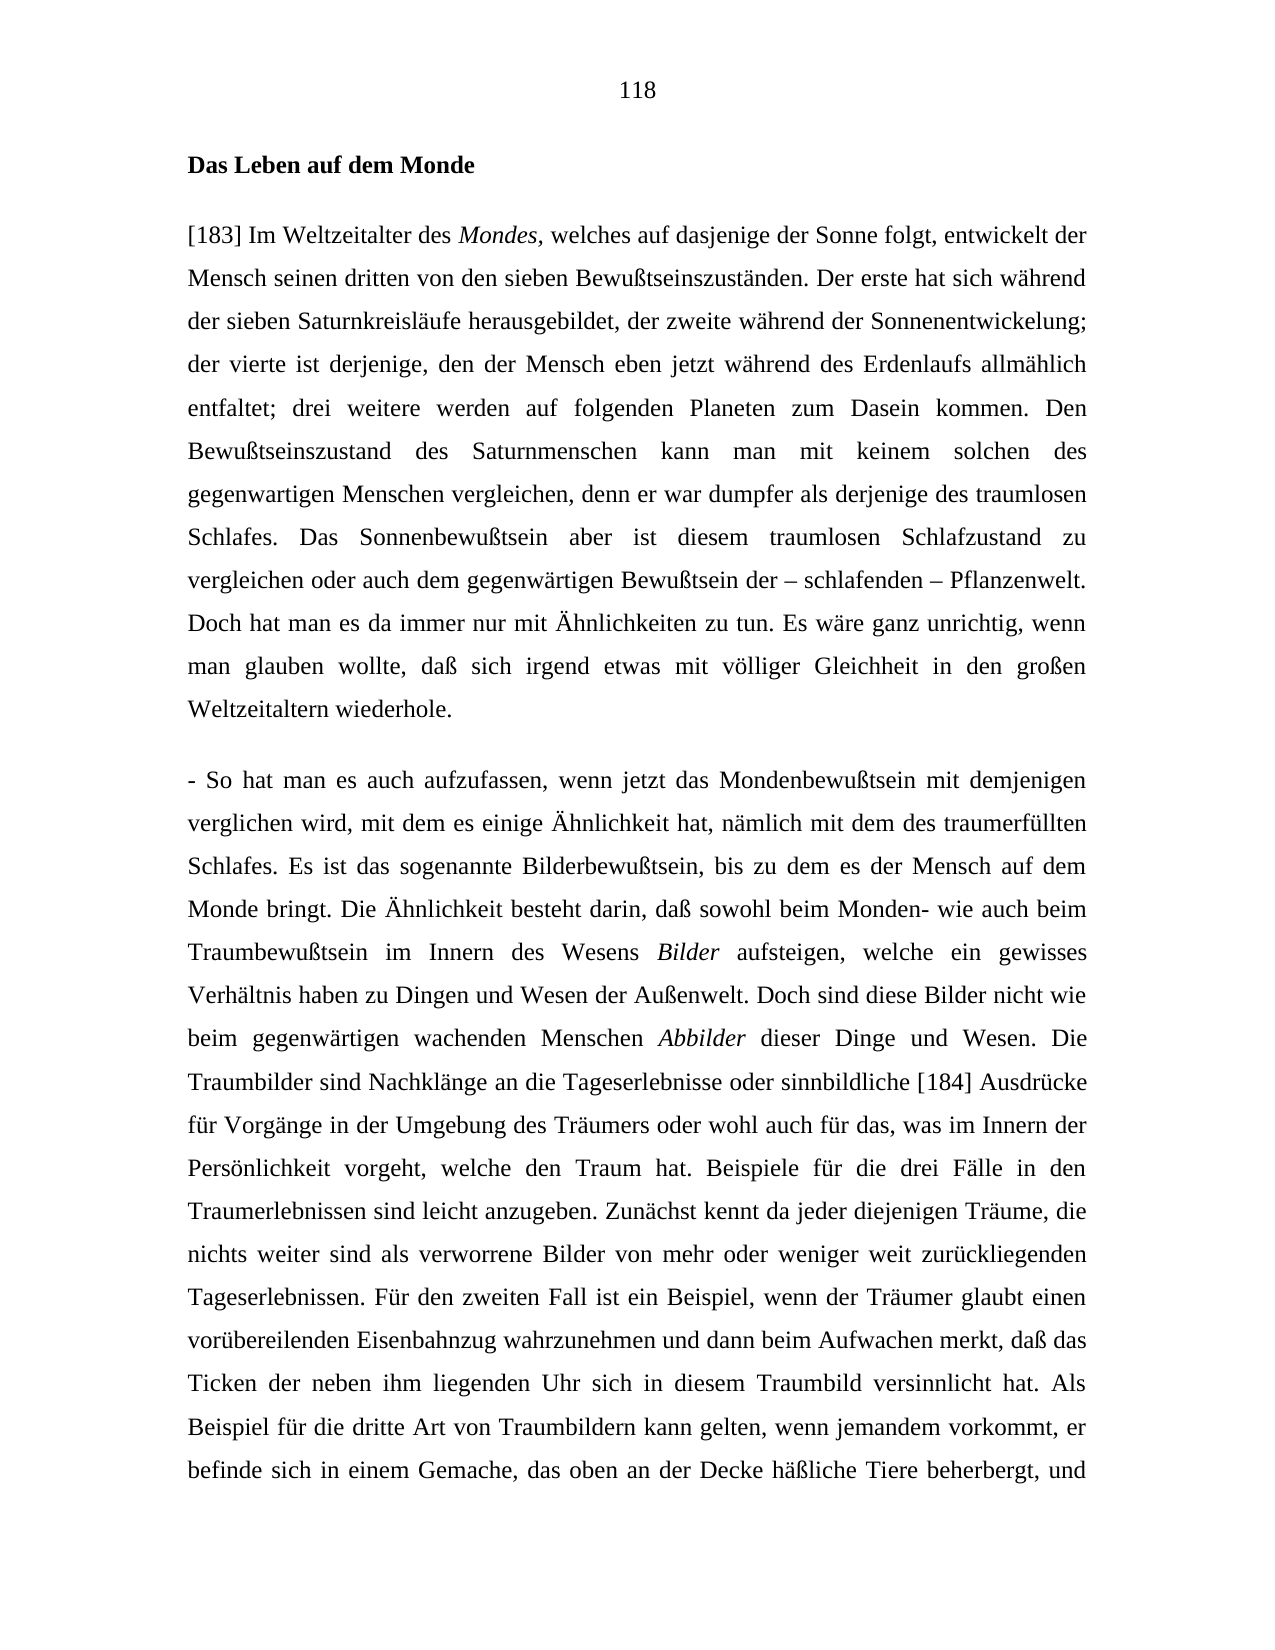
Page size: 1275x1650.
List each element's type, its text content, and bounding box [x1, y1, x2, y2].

text Das Leben auf dem Monde [187, 150, 1087, 179]
text [183] Im Weltzeitalter des Mondes, welches auf dasjenige der Sonne folgt, entwickelt der Mensch seinen dritten von den sieben Bewußtseinszuständen. Der erste hat sich während der sieben Saturnkreisläufe herausgebildet, der zweite während der Sonnenentwickelung; der vierte ist derjenige, den der Mensch eben jetzt während des Erdenlaufs allmählich entfaltet; drei weitere werden auf folgenden Planeten zum Dasein kommen. Den Bewußtseinszustand des Saturnmenschen kann man mit keinem solchen des gegenwartigen Menschen vergleichen, denn er war dumpfer als derjenige des traumlosen Schlafes. Das Sonnenbewußtsein aber ist diesem traumlosen Schlafzustand zu vergleichen oder auch dem gegenwärtigen Bewußtsein der – schlafenden – Pflanzenwelt. Doch hat man es da immer nur mit Ähnlichkeiten zu tun. Es wäre ganz unrichtig, wenn man glauben wollte, daß sich irgend etwas mit völliger Gleichheit in den großen Weltzeitaltern wiederhole. [187, 220, 1087, 723]
text - So hat man es auch aufzufassen, wenn jetzt das Mondenbewußtsein mit demjenigen verglichen wird, mit dem es einige Ähnlichkeit hat, nämlich mit dem des traumerfüllten Schlafes. Es ist das sogenannte Bilderbewußtsein, bis zu dem es der Mensch auf dem Monde bringt. Die Ähnlichkeit besteht darin, daß sowohl beim Monden- wie auch beim Traumbewußtsein im Innern des Wesens Bilder aufsteigen, welche ein gewisses Verhältnis haben zu Dingen und Wesen der Außenwelt. Doch sind diese Bilder nicht wie beim gegenwärtigen wachenden Menschen Abbilder dieser Dinge und Wesen. Die Traumbilder sind Nachklänge an die Tageserlebnisse oder sinnbildliche [184] Ausdrücke für Vorgänge in der Umgebung des Träumers oder wohl auch für das, was im Innern der Persönlichkeit vorgeht, welche den Traum hat. Beispiele für die drei Fälle in den Traumerlebnissen sind leicht anzugeben. Zunächst kennt da jeder diejenigen Träume, die nichts weiter sind als verworrene Bilder von mehr oder weniger weit zurückliegenden Tageserlebnissen. Für den zweiten Fall ist ein Beispiel, wenn der Träumer glaubt einen vorübereilenden Eisenbahnzug wahrzunehmen und dann beim Aufwachen merkt, daß das Ticken der neben ihm liegenden Uhr sich in diesem Traumbild versinnlicht hat. Als Beispiel für die dritte Art von Traumbildern kann gelten, wenn jemandem vorkommt, er befinde sich in einem Gemache, das oben an der Decke häßliche Tiere beherbergt, und [187, 765, 1087, 1483]
